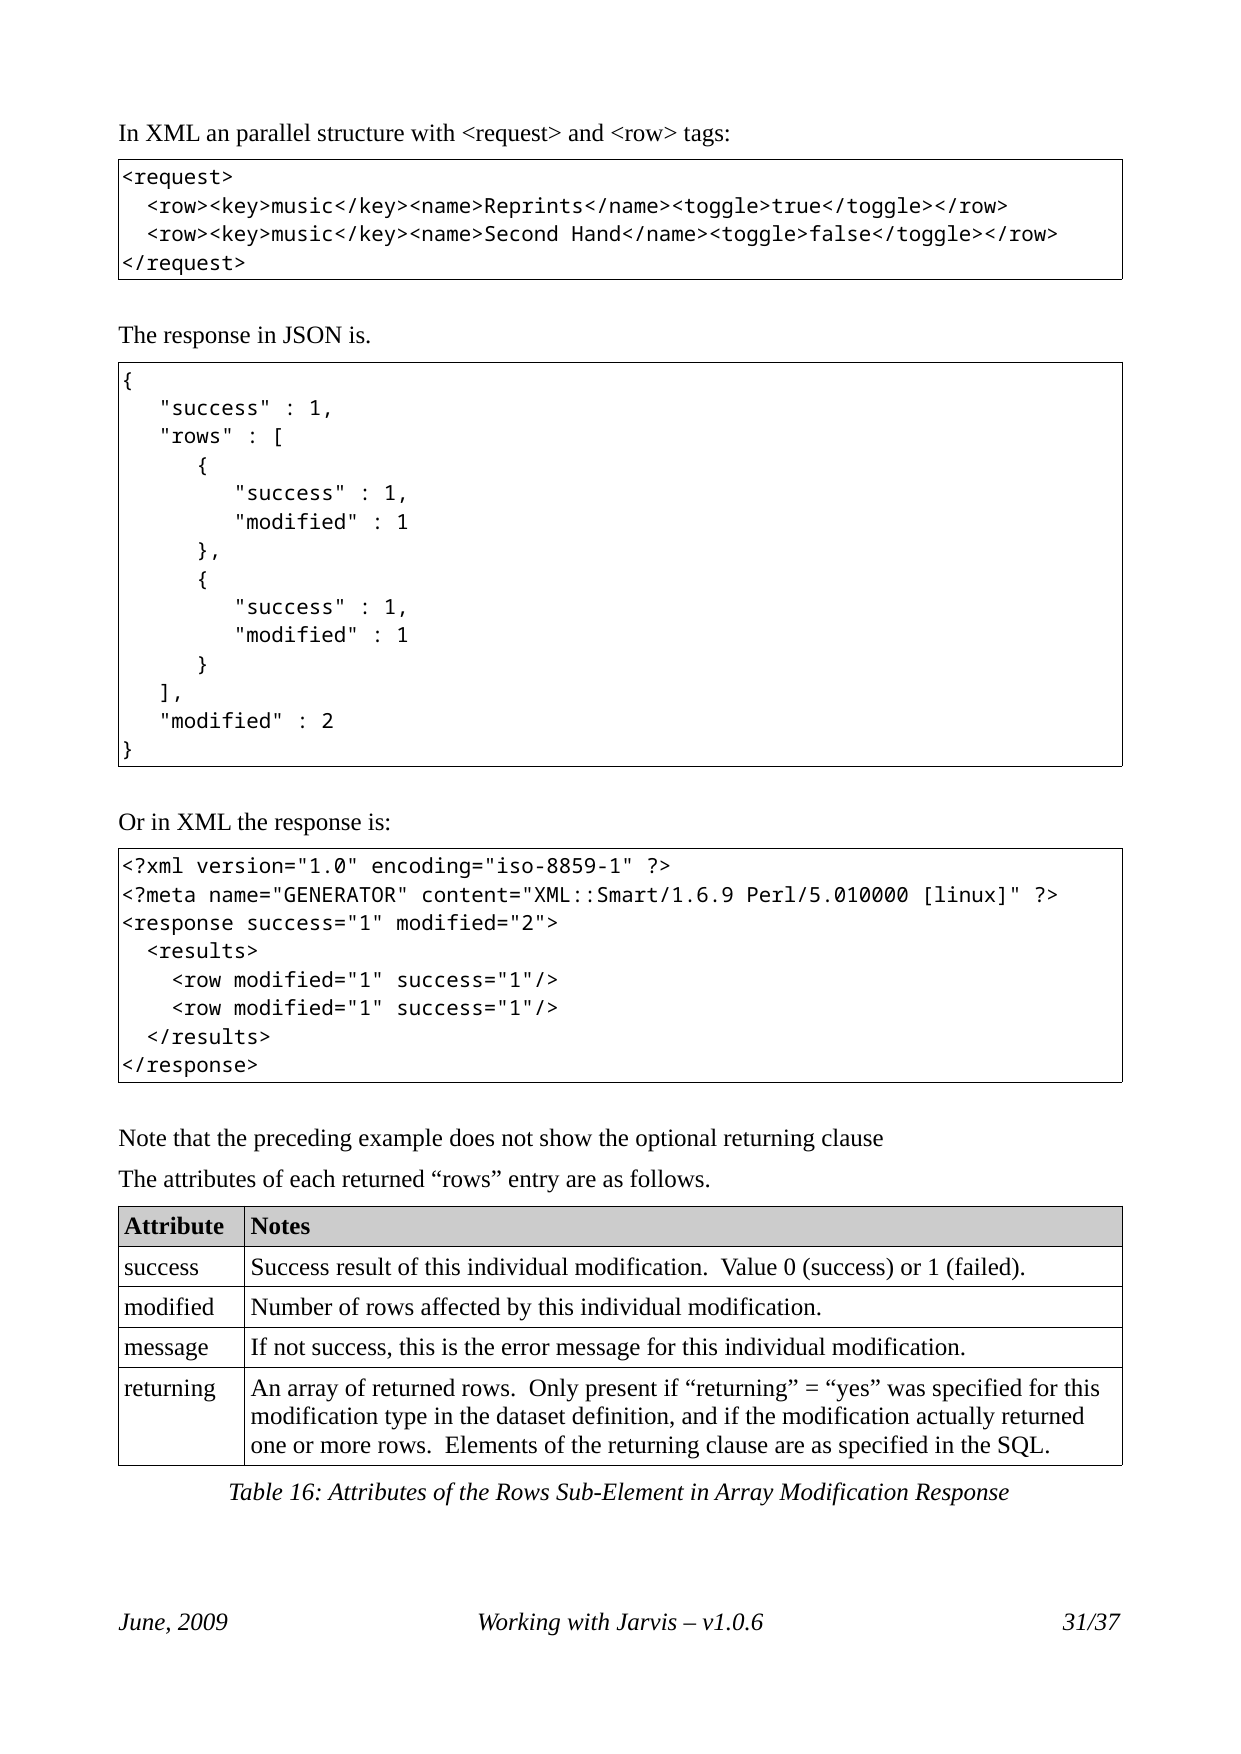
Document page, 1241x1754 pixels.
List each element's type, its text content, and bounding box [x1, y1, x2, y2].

text <?xml version="1.0" encoding="iso-8859-1" ?> [119, 849, 1122, 877]
text "success" : 1, [119, 390, 1122, 418]
text <row modified="1" success="1"/> [119, 991, 1122, 1019]
table_cell returning [119, 1368, 244, 1465]
text The attributes of each returned “rows” entry are as follows. [118, 1164, 1122, 1193]
table_cell Number of rows affected by this individual modification. [245, 1287, 1122, 1327]
text The response in JSON is. [118, 320, 1122, 349]
text <row><key>music</key><name>Second Hand</name><toggle>false</toggle></row> [119, 216, 1122, 245]
text ], [119, 674, 1122, 703]
table_header Notes [245, 1207, 1122, 1246]
text <?meta name="GENERATOR" content="XML::Smart/1.6.9 Perl/5.010000 [linux]" ?> [119, 877, 1122, 905]
table_cell Success result of this individual modification. Value 0 (success) or 1 (failed). [245, 1247, 1122, 1286]
text { [119, 363, 1122, 390]
text <request> [119, 160, 1122, 188]
text </request> [119, 245, 1122, 279]
text <row><key>music</key><name>Reprints</name><toggle>true</toggle></row> [119, 188, 1122, 216]
text { [119, 447, 1122, 475]
text "success" : 1, [119, 475, 1122, 504]
text Or in XML the response is: [118, 807, 1122, 836]
table_cell An array of returned rows. Only present if “returning” = “yes” was specified for this modification type in the dataset definition, and if the modification actually returned one or more rows. Elements of the returning clause are as specified in the SQL. [245, 1368, 1122, 1465]
text </response> [119, 1047, 1122, 1082]
text In XML an parallel structure with <request> and <row> tags: [118, 118, 1122, 147]
text Note that the preceding example does not show the optional returning clause [118, 1123, 1122, 1152]
text "modified" : 1 [119, 618, 1122, 646]
text Table 16: Attributes of the Rows Sub-Element in Array Modification Response [118, 1477, 1122, 1506]
text <row modified="1" success="1"/> [119, 962, 1122, 991]
text "success" : 1, [119, 589, 1122, 618]
table_cell success [119, 1247, 244, 1286]
text "modified" : 2 [119, 703, 1122, 731]
text }, [119, 532, 1122, 561]
text <response success="1" modified="2"> [119, 905, 1122, 934]
text { [119, 561, 1122, 589]
table_cell modified [119, 1287, 244, 1327]
text "modified" : 1 [119, 504, 1122, 532]
table_cell If not success, this is the error message for this individual modification. [245, 1328, 1122, 1367]
text </results> [119, 1019, 1122, 1047]
text } [119, 646, 1122, 674]
text <results> [119, 934, 1122, 962]
text "rows" : [ [119, 418, 1122, 447]
text } [119, 731, 1122, 766]
table_header Attribute [119, 1207, 244, 1246]
table_cell message [119, 1328, 244, 1367]
